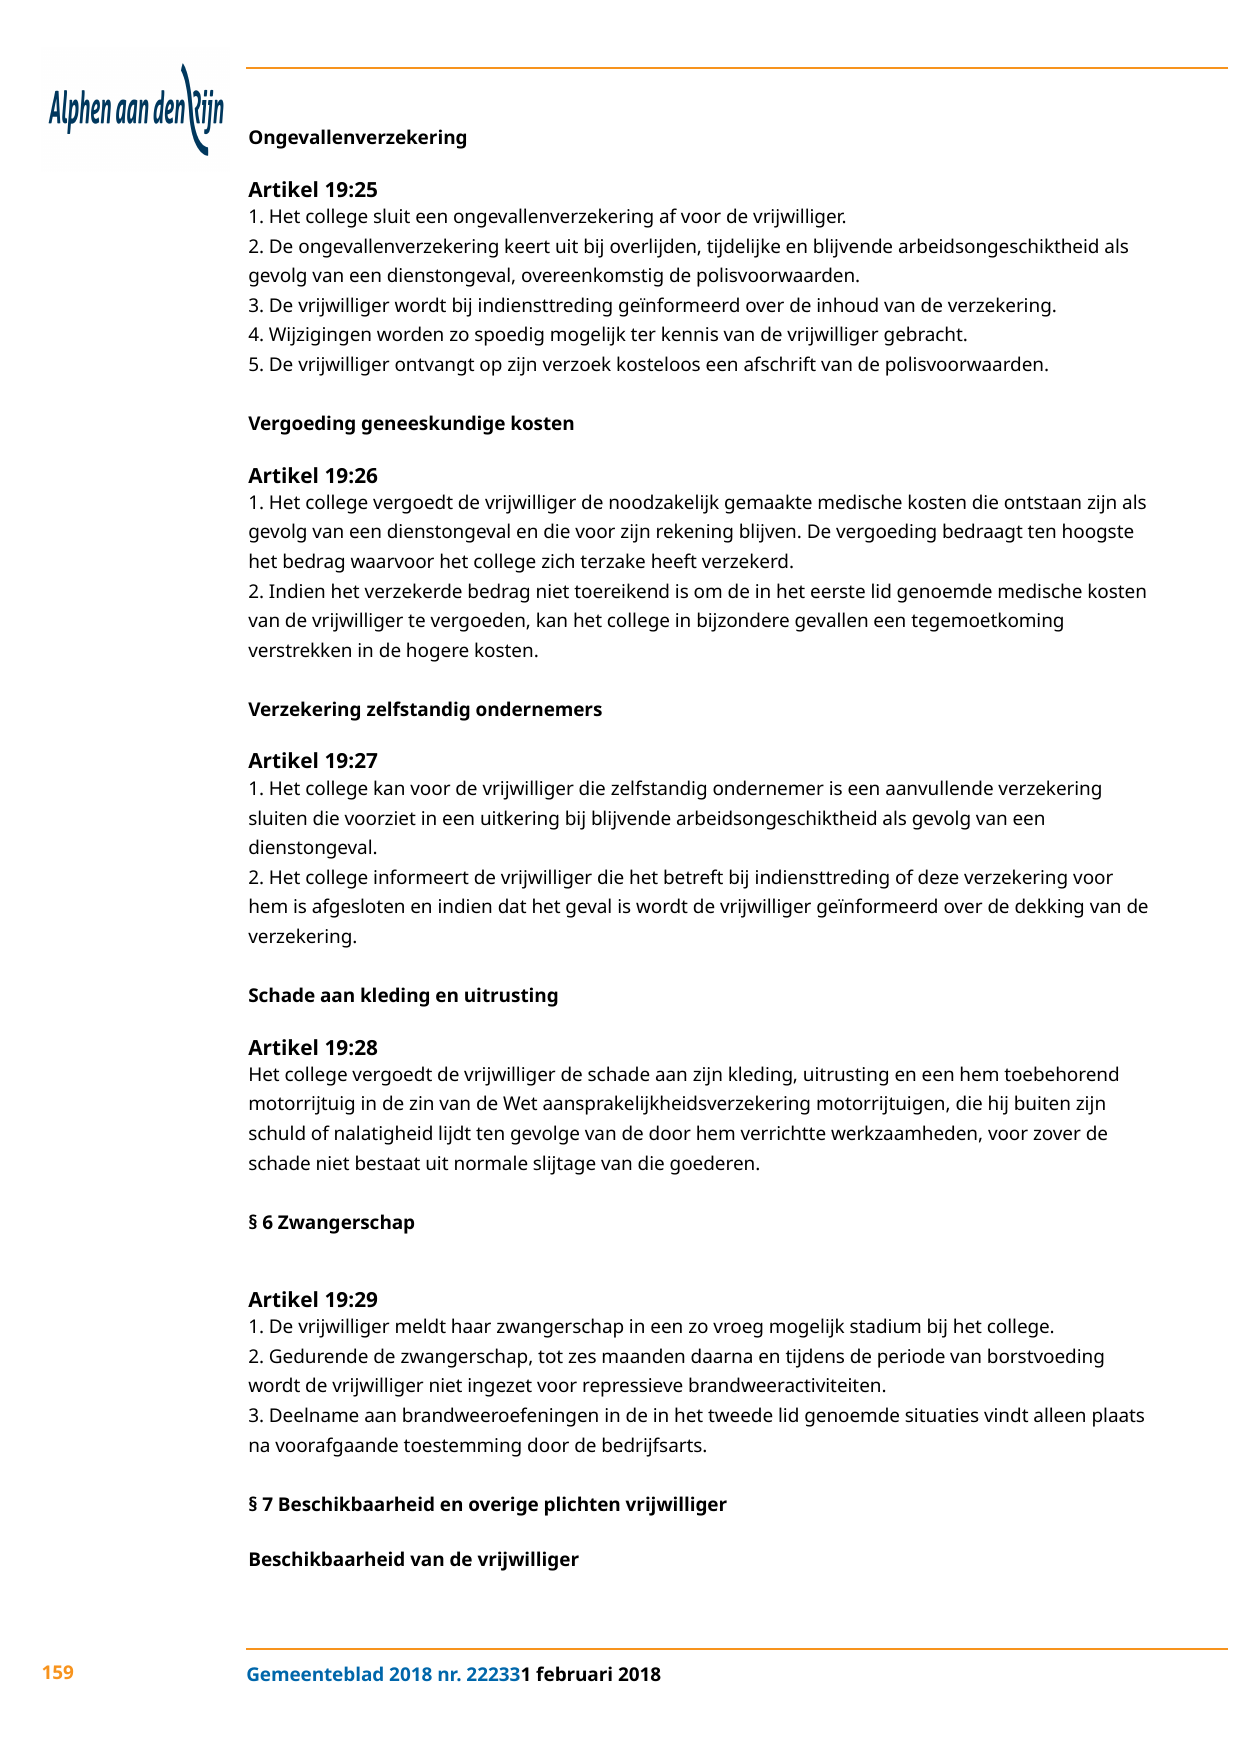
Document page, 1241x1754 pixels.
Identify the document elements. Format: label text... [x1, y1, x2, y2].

text Artikel 19:29 [248, 1285, 1152, 1313]
text Artikel 19:28 [248, 1033, 1152, 1061]
text Beschikbaarheid van de vrijwilliger [248, 1546, 1152, 1572]
text 3. De vrijwilliger wordt bij indiensttreding geïnformeerd over de inhoud van de verzekering. [248, 292, 1152, 318]
text 1. Het college vergoedt de vrijwilliger de noodzakelijk gemaakte medische kosten die ontstaan zijn als gevolg van een dienstongeval en die voor zijn rekening blijven. De vergoeding bedraagt ten hoogste het bedrag waarvoor het college zich terzake heeft verzekerd. [248, 489, 1152, 574]
picture [41, 47, 231, 172]
text Artikel 19:27 [248, 747, 1152, 775]
text Verzekering zelfstandig ondernemers [248, 696, 1152, 722]
text Het college vergoedt de vrijwilliger de schade aan zijn kleding, uitrusting en een hem toebehorend motorrijtuig in de zin van de Wet aansprakelijkheidsverzekering motorrijtuigen, die hij buiten zijn schuld of nalatigheid lijdt ten gevolge van de door hem verrichtte werkzaamheden, voor zover de schade niet bestaat uit normale slijtage van die goederen. [248, 1061, 1152, 1176]
text 1. Het college sluit een ongevallenverzekering af voor de vrijwilliger. [248, 203, 1152, 229]
text 5. De vrijwilliger ontvangt op zijn verzoek kosteloos een afschrift van de polisvoorwaarden. [248, 351, 1152, 377]
text 4. Wijzigingen worden zo spoedig mogelijk ter kennis van de vrijwilliger gebracht. [248, 322, 1152, 347]
text 2. Gedurende de zwangerschap, tot zes maanden daarna en tijdens de periode van borstvoeding wordt de vrijwilliger niet ingezet voor repressieve brandweeractiviteiten. [248, 1343, 1152, 1398]
text Artikel 19:25 [248, 175, 1152, 203]
text Schade aan kleding en uitrusting [248, 982, 1152, 1008]
text 2. Het college informeert de vrijwilliger die het betreft bij indiensttreding of deze verzekering voor hem is afgesloten en indien dat het geval is wordt de vrijwilliger geïnformeerd over de dekking van de verzekering. [248, 864, 1152, 949]
text Ongevallenverzekering [248, 124, 1152, 150]
text 2. Indien het verzekerde bedrag niet toereikend is om de in het eerste lid genoemde medische kosten van de vrijwilliger te vergoeden, kan het college in bijzondere gevallen een tegemoetkoming verstrekken in de hogere kosten. [248, 578, 1152, 663]
text Artikel 19:26 [248, 461, 1152, 489]
text § 6 Zwangerschap [248, 1209, 1152, 1235]
text 1. Het college kan voor de vrijwilliger die zelfstandig ondernemer is een aanvullende verzekering sluiten die voorziet in een uitkering bij blijvende arbeidsongeschiktheid als gevolg van een dienstongeval. [248, 775, 1152, 860]
text § 7 Beschikbaarheid en overige plichten vrijwilliger [248, 1491, 1152, 1517]
text 3. Deelname aan brandweeroefeningen in de in het tweede lid genoemde situaties vindt alleen plaats na voorafgaande toestemming door de bedrijfsarts. [248, 1402, 1152, 1458]
text 1. De vrijwilliger meldt haar zwangerschap in een zo vroeg mogelijk stadium bij het college. [248, 1313, 1152, 1339]
text Vergoeding geneeskundige kosten [248, 410, 1152, 436]
text 2. De ongevallenverzekering keert uit bij overlijden, tijdelijke en blijvende arbeidsongeschiktheid als gevolg van een dienstongeval, overeenkomstig de polisvoorwaarden. [248, 233, 1152, 288]
